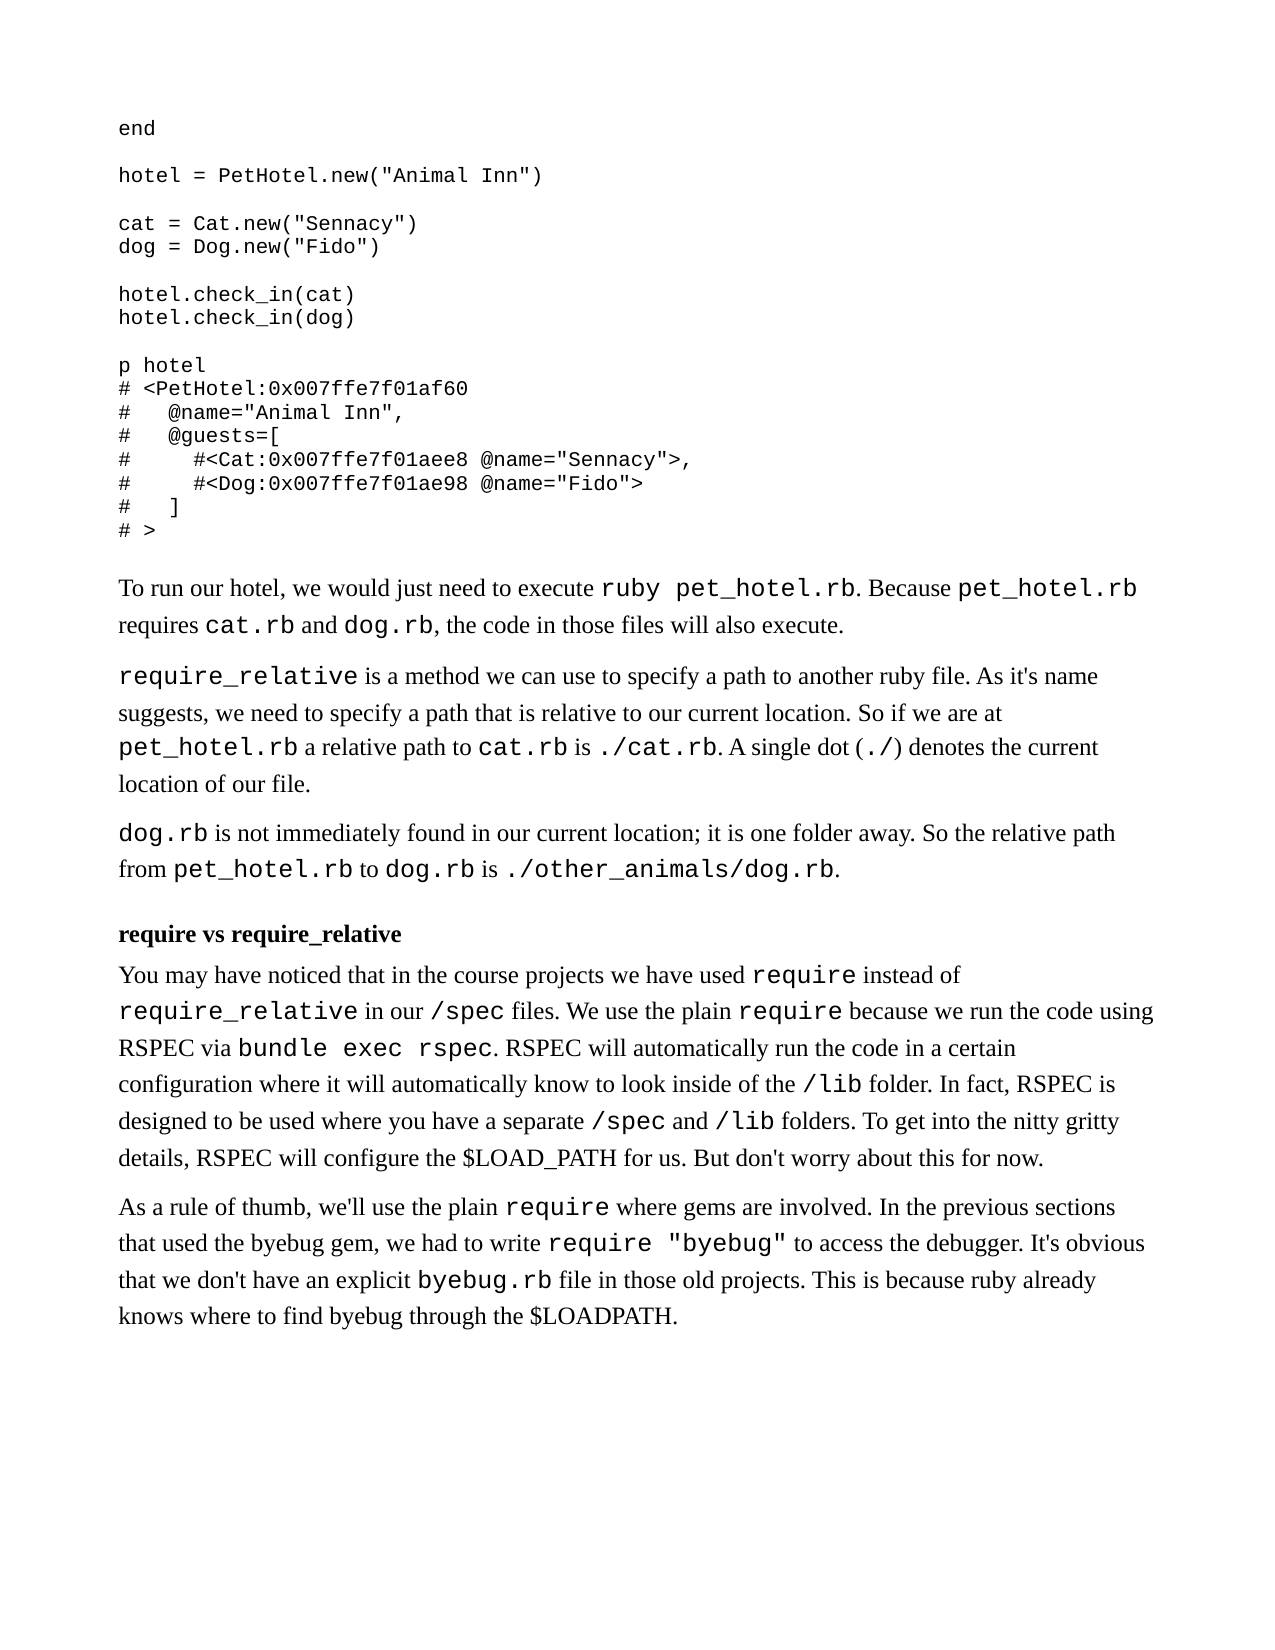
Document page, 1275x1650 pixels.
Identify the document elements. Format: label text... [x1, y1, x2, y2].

text end [118, 118, 1157, 142]
text dog = Dog.new("Fido") [118, 236, 1157, 260]
text # #<Dog:0x007ffe7f01ae98 @name="Fido"> [118, 473, 1157, 496]
text # #<Cat:0x007ffe7f01aee8 @name="Sennacy">, [118, 449, 1157, 473]
text You may have noticed that in the course projects we have used require instead of require_relative in our /spec files. We use the plain require because we run the code using RSPEC via bundle exec rspec. RSPEC will automatically run the code in a certain configuration where it will automatically know to look inside of the /lib folder. In fact, RSPEC is designed to be used where you have a separate /spec and /lib folders. To get into the nitty gritty details, RSPEC will configure the $LOAD_PATH for us. But don't worry about this for now. [118, 960, 1157, 1171]
text # ] [118, 496, 1157, 520]
text hotel.check_in(dog) [118, 307, 1157, 331]
text # <PetHotel:0x007ffe7f01af60 [118, 378, 1157, 402]
text # > [118, 520, 1157, 544]
text cat = Cat.new("Sennacy") [118, 213, 1157, 236]
text hotel.check_in(cat) [118, 284, 1157, 307]
text p hotel [118, 354, 1157, 378]
text To run our hotel, we would just need to execute ruby pet_hotel.rb. Because pet_hotel.rb requires cat.rb and dog.rb, the code in those files will also execute. [118, 573, 1157, 641]
text # @guests=[ [118, 426, 1157, 449]
text require_relative is a method we can use to specify a path to another ruby file. As it's name suggests, we need to specify a path that is relative to our current location. So if we are at pet_hotel.rb a relative path to cat.rb is ./cat.rb. A single dot (./) denotes the current location of our file. [118, 661, 1157, 798]
text hotel = PetHotel.new("Animal Inn") [118, 165, 1157, 189]
text dog.rb is not immediately found in our current location; it is one folder away. So the relative path from pet_hotel.rb to dog.rb is ./other_animals/dog.rb. [118, 818, 1157, 885]
subtitle require vs require_relative [118, 919, 1157, 947]
text As a rule of thumb, we'll use the plain require where gems are involved. In the previous sections that used the byebug gem, we had to write require "byebug" to access the debugger. It's obvious that we don't have an explicit byebug.rb file in those old projects. This is because ruby already knows where to find byebug through the $LOADPATH. [118, 1192, 1157, 1330]
text # @name="Animal Inn", [118, 402, 1157, 426]
